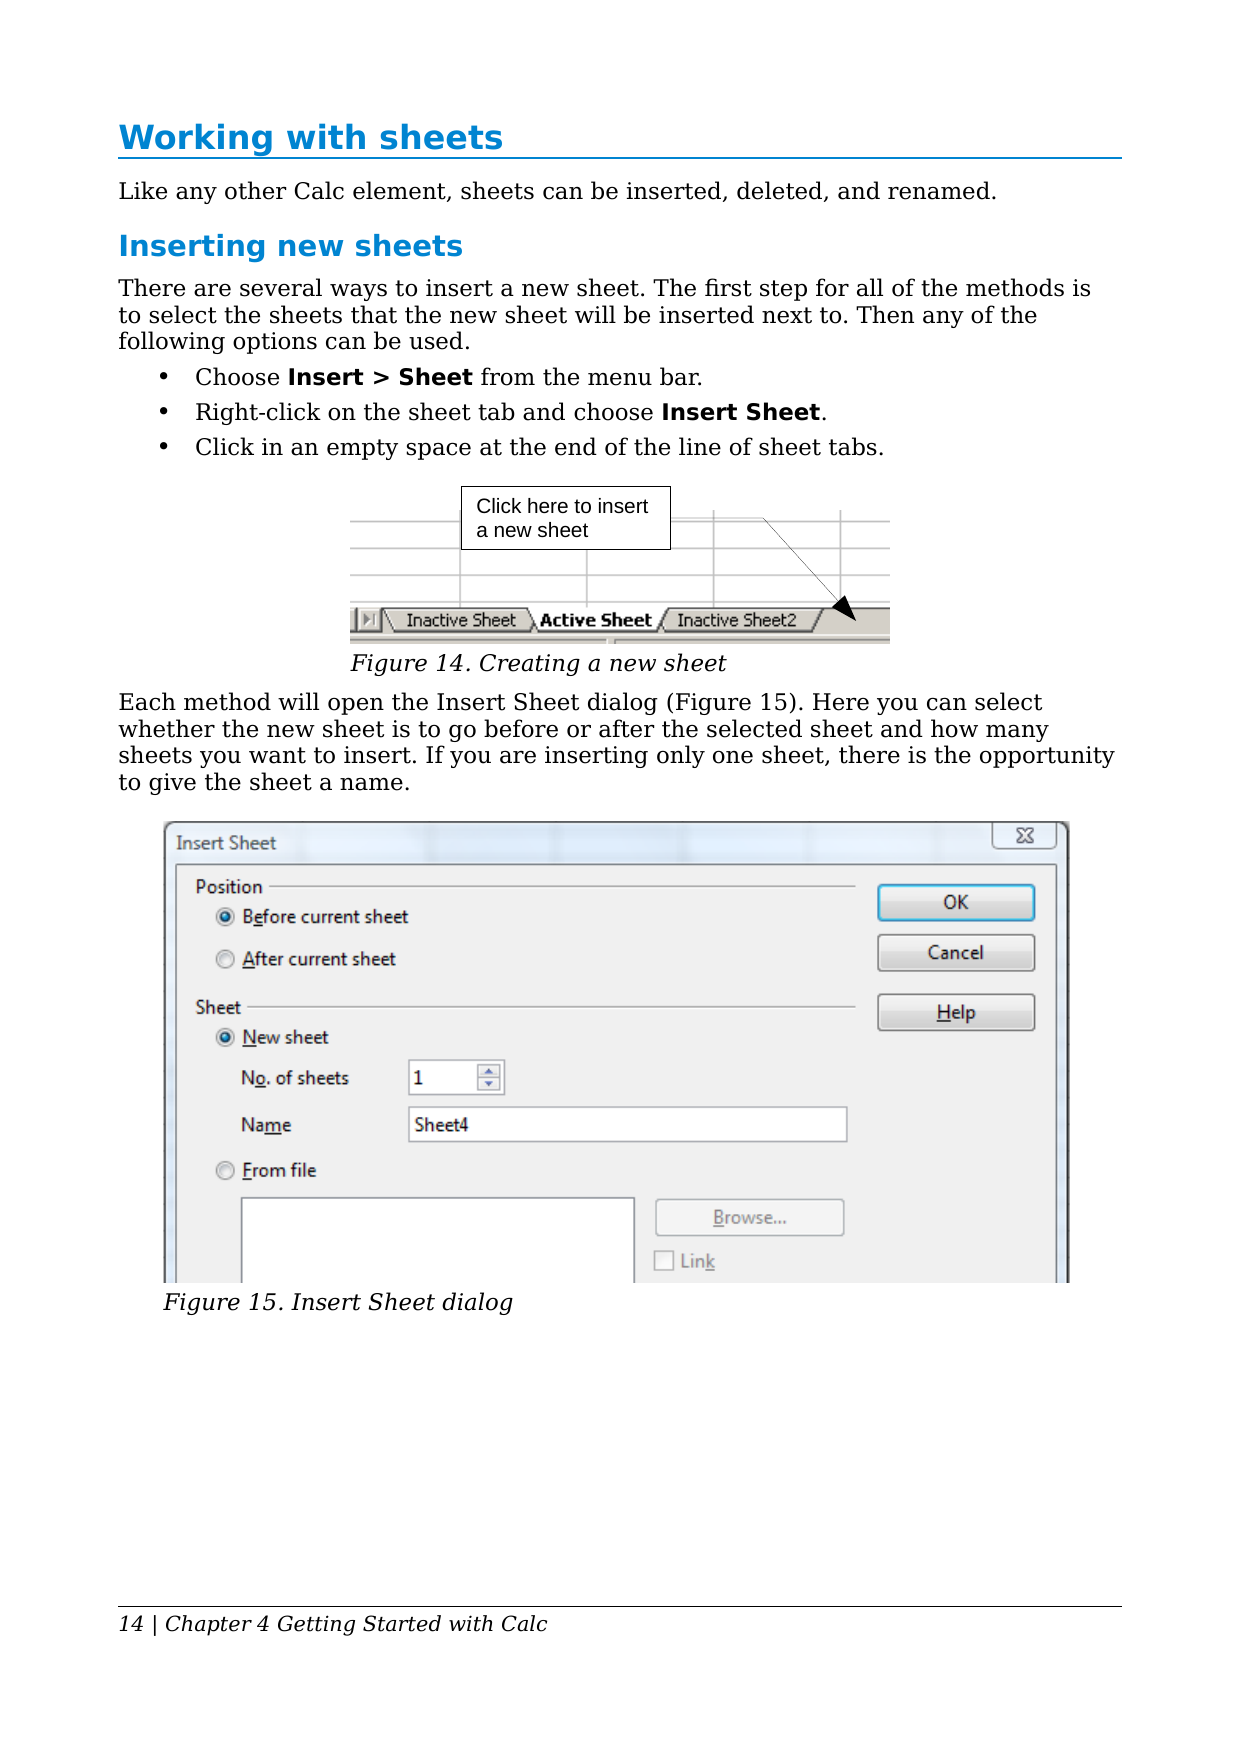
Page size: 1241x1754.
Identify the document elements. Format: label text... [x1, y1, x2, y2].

list There are several ways to insert a new sheet. The first step for all of the methods is to select the sheets that the new sheet will be inserted next to. Then any of the following options can be used. [118, 275, 1122, 355]
text Figure 15. Insert Sheet dialog [163, 1289, 1069, 1316]
picture [163, 821, 1070, 1283]
subtitle Inserting new sheets [118, 229, 1122, 263]
picture [350, 510, 890, 644]
list Click in an empty space at the end of the line of sheet tabs. [156, 432, 1122, 462]
text Like any other Calc element, sheets can be inserted, deleted, and renamed. [118, 178, 1122, 204]
list Choose Insert > Sheet from the menu bar. [156, 362, 1122, 391]
text Figure 14. Creating a new sheet [351, 650, 890, 677]
list Right-click on the sheet tab and choose Insert Sheet. [156, 397, 1122, 426]
text Each method will open the Insert Sheet dialog (Figure 15). Here you can select whether the new sheet is to go before or after the selected sheet and how many sheets you want to insert. If you are inserting only one sheet, there is the opportunity to give the sheet a name. [118, 689, 1122, 796]
subtitle Working with sheets [118, 118, 1122, 157]
